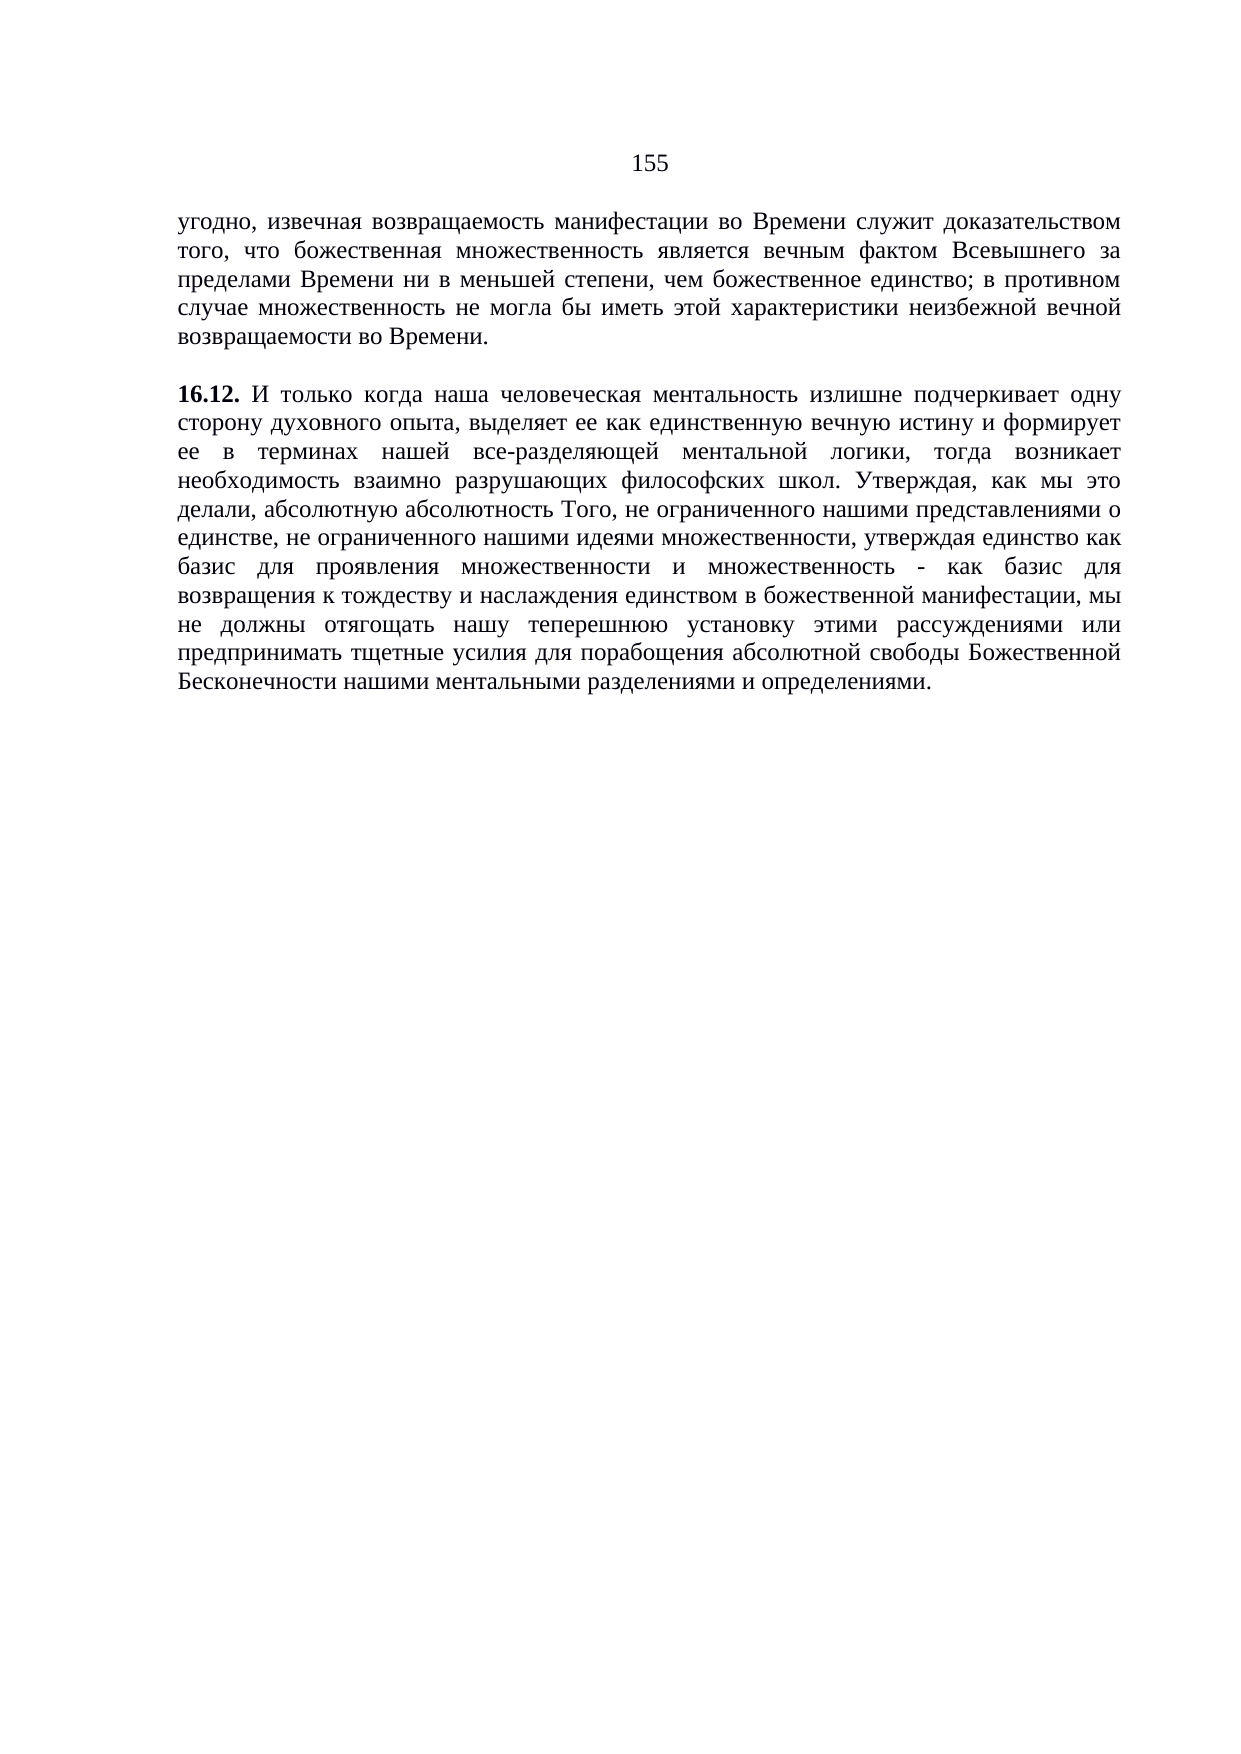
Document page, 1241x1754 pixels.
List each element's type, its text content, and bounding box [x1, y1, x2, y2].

text 16.12. И только когда наша человеческая ментальность излишне подчеркивает одну сторону духовного опыта, выделяет ее как единственную вечную истину и формирует ее в терминах нашей все-разделяющей ментальной логики, тогда возникает необходимость взаимно разрушающих философских школ. Утверждая, как мы это делали, абсолютную абсолютность Того, не ограниченного нашими представлениями о единстве, не ограниченного нашими идеями множественности, утверждая единство как базис для проявления множественности и множественность - как базис для возвращения к тождеству и наслаждения единством в божественной манифестации, мы не должны отягощать нашу теперешнюю установку этими рассуждениями или предпринимать тщетные усилия для порабощения абсолютной свободы Божественной Бесконечности нашими ментальными разделениями и определениями. [177, 379, 1122, 695]
text угодно, извечная возвращаемость манифестации во Времени служит доказательством того, что божественная множественность является вечным фактом Всевышнего за пределами Времени ни в меньшей степени, чем божественное единство; в противном случае множественность не могла бы иметь этой характеристики неизбежной вечной возвращаемости во Времени. [177, 206, 1122, 350]
